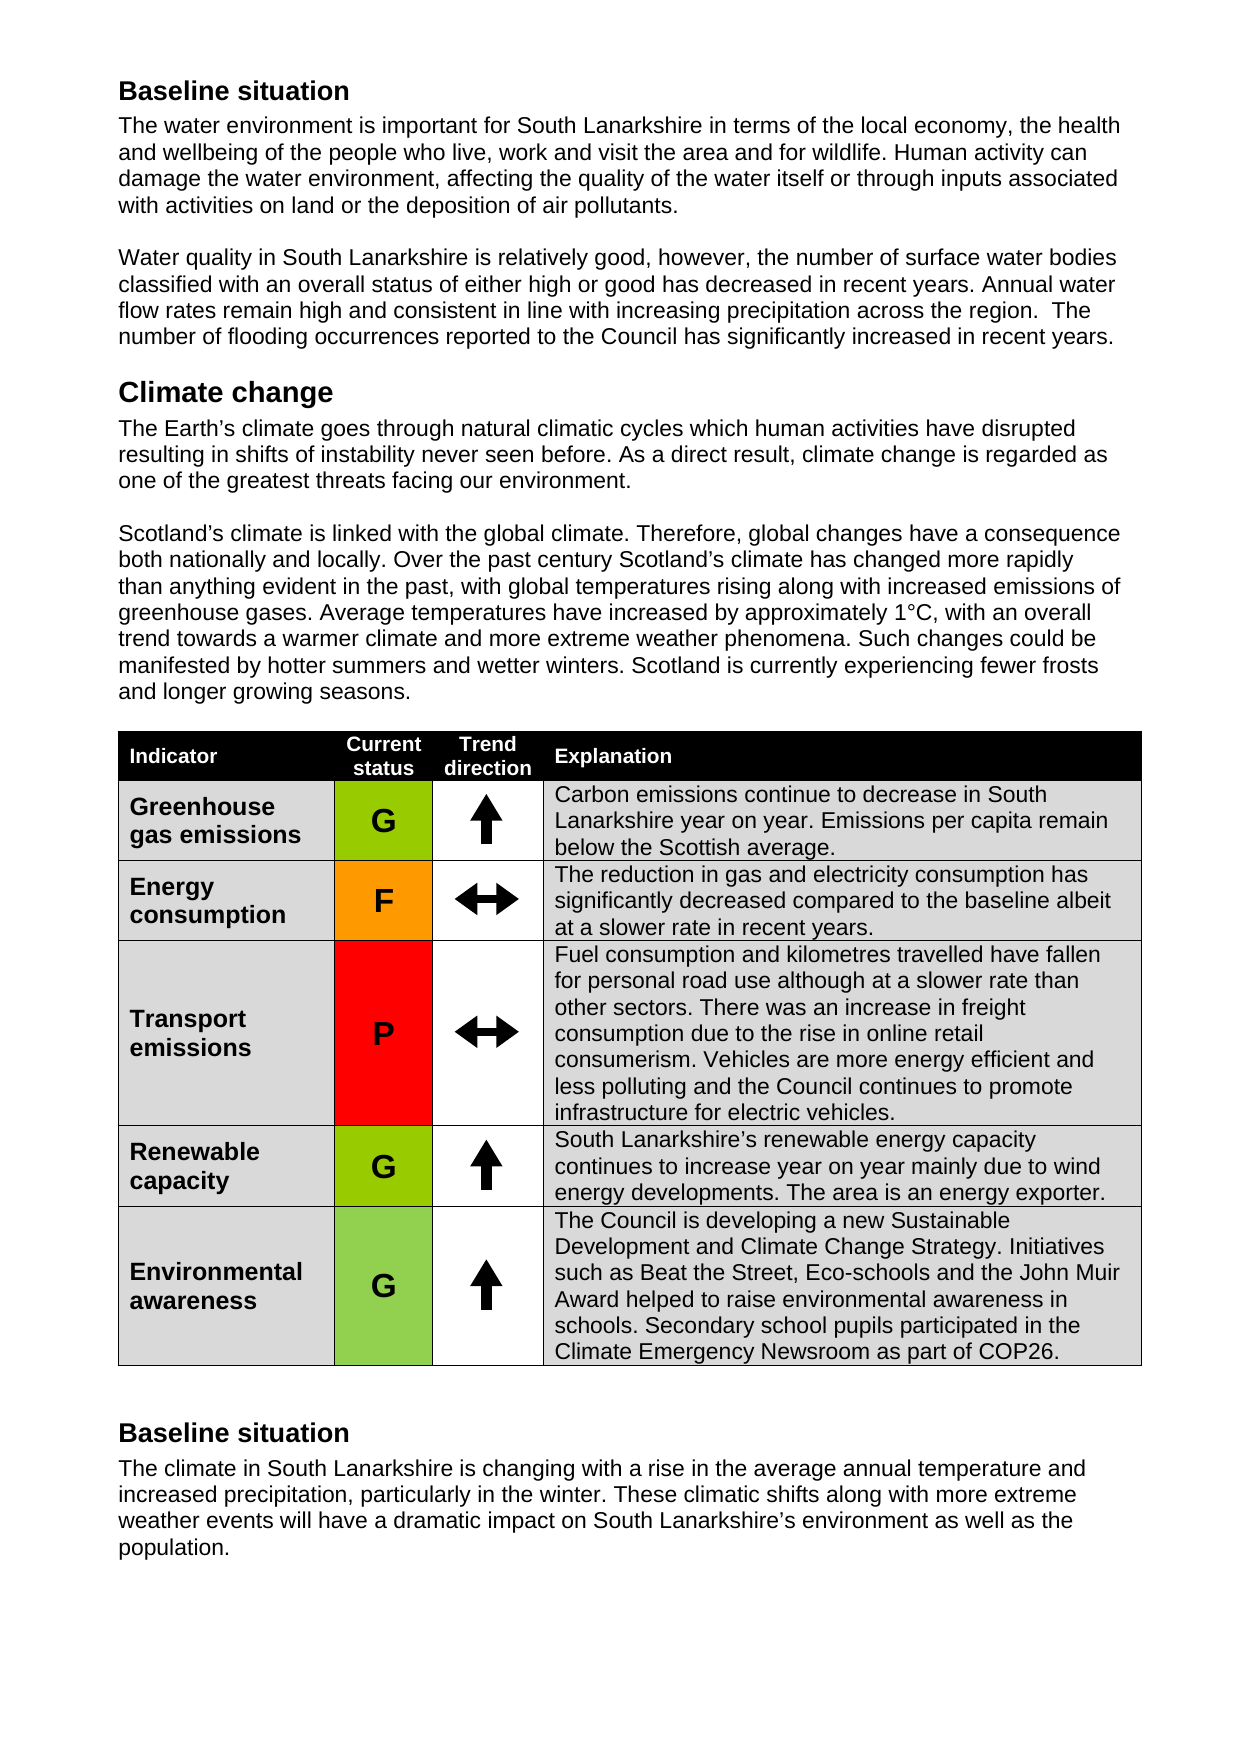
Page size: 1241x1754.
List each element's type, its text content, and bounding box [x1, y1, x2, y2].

table_cell [433, 781, 543, 860]
table_cell Greenhouse gas emissions [119, 781, 334, 860]
table_cell G [335, 1207, 432, 1365]
table_cell F [335, 861, 432, 940]
table_cell Renewable capacity [119, 1126, 334, 1206]
table_cell The reduction in gas and electricity consumption has significantly decreased compared to the baseline albeit at a slower rate in recent years. [544, 861, 1141, 940]
table_cell G [335, 1126, 432, 1206]
table_cell Transport emissions [119, 941, 334, 1125]
table_cell G [335, 781, 432, 860]
table_cell [433, 1126, 543, 1206]
table_header Explanation [544, 732, 1141, 780]
text The Earth’s climate goes through natural climatic cycles which human activities have disrupted resulting in shifts of instability never seen before. As a direct result, climate change is regarded as one of the greatest threats facing our environment. [118, 414, 1122, 493]
table_cell South Lanarkshire’s renewable energy capacity continues to increase year on year mainly due to wind energy developments. The area is an energy exporter. [544, 1126, 1141, 1206]
table_cell Energy consumption [119, 861, 334, 940]
text Scotland’s climate is linked with the global climate. Therefore, global changes have a consequence both nationally and locally. Over the past century Scotland’s climate has changed more rapidly than anything evident in the past, with global temperatures rising along with increased emissions of greenhouse gases. Average temperatures have increased by approximately 1°C, with an overall trend towards a warmer climate and more extreme weather phenomena. Such changes could be manifested by hotter summers and wetter winters. Scotland is currently experiencing fewer frosts and longer growing seasons. [118, 520, 1122, 704]
subtitle Baseline situation [118, 75, 1122, 106]
table_cell Environmental awareness [119, 1207, 334, 1365]
table_cell P [335, 941, 432, 1125]
table_cell [433, 1207, 543, 1365]
table_header Current status [335, 732, 432, 780]
table_header Trend direction [433, 732, 543, 780]
table_cell The Council is developing a new Sustainable Development and Climate Change Strategy. Initiatives such as Beat the Street, Eco-schools and the John Muir Award helped to raise environmental awareness in schools. Secondary school pupils participated in the Climate Emergency Newsroom as part of COP26. [544, 1207, 1141, 1365]
text Water quality in South Lanarkshire is relatively good, however, the number of surface water bodies classified with an overall status of either high or good has decreased in recent years. Annual water flow rates remain high and consistent in line with increasing precipitation across the region. The number of flooding occurrences reported to the Council has significantly increased in recent years. [118, 244, 1122, 350]
text The climate in South Lanarkshire is changing with a rise in the average annual temperature and increased precipitation, particularly in the winter. These climatic shifts along with more extreme weather events will have a dramatic impact on South Lanarkshire’s environment as well as the population. [118, 1454, 1122, 1560]
subtitle Climate change [118, 375, 1122, 408]
table_cell [433, 861, 543, 940]
subtitle Baseline situation [118, 1417, 1122, 1448]
text The water environment is important for South Lanarkshire in terms of the local economy, the health and wellbeing of the people who live, work and visit the area and for wildlife. Human activity can damage the water environment, affecting the quality of the water itself or through inputs associated with activities on land or the deposition of air pollutants. [118, 112, 1122, 218]
table_cell Carbon emissions continue to decrease in South Lanarkshire year on year. Emissions per capita remain below the Scottish average. [544, 781, 1141, 860]
table_cell [433, 941, 543, 1125]
table_cell Fuel consumption and kilometres travelled have fallen for personal road use although at a slower rate than other sectors. There was an increase in freight consumption due to the rise in online retail consumerism. Vehicles are more energy efficient and less polluting and the Council continues to promote infrastructure for electric vehicles. [544, 941, 1141, 1125]
table_header Indicator [119, 732, 334, 780]
